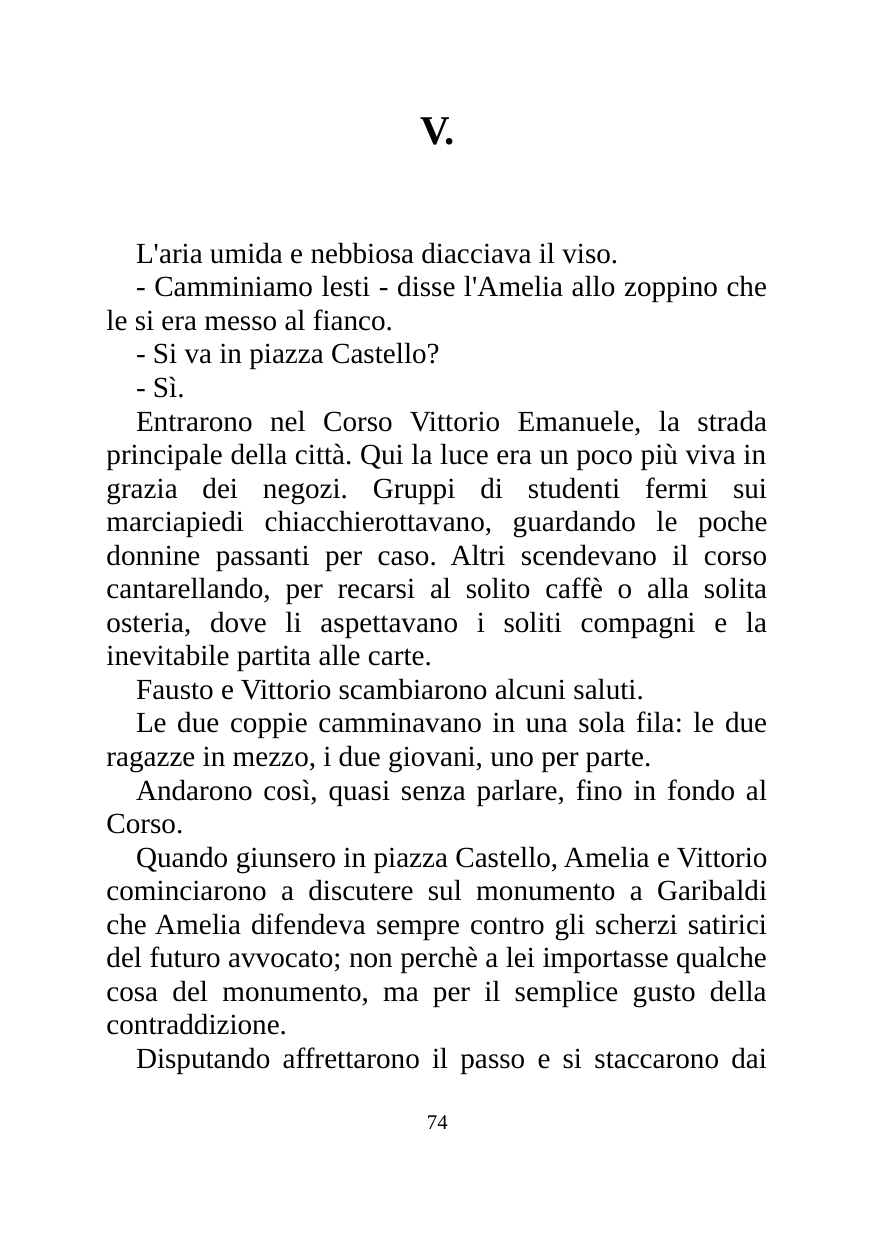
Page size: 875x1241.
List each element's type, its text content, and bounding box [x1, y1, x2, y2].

subtitle V. [106, 106, 768, 153]
text Andarono così, quasi senza parlare, fino in fondo al Corso. [106, 773, 768, 840]
text Disputando affrettarono il passo e si staccarono dai [106, 1041, 768, 1074]
text Fausto e Vittorio scambiarono alcuni saluti. [106, 672, 768, 706]
text Entrarono nel Corso Vittorio Emanuele, la strada principale della città. Qui la luce era un poco più viva in grazia dei negozi. Gruppi di studenti fermi sui marciapiedi chiacchierottavano, guardando le poche donnine passanti per caso. Altri scendevano il corso cantarellando, per recarsi al solito caffè o alla solita osteria, dove li aspettavano i soliti compagni e la inevitabile partita alle carte. [106, 404, 768, 672]
text Quando giunsero in piazza Castello, Amelia e Vittorio cominciarono a discutere sul monumento a Garibaldi che Amelia difendeva sempre contro gli scherzi satirici del futuro avvocato; non perchè a lei importasse qualche cosa del monumento, ma per il semplice gusto della contraddizione. [106, 840, 768, 1041]
text Le due coppie camminavano in una sola fila: le due ragazze in mezzo, i due giovani, uno per parte. [106, 706, 768, 773]
text - Camminiamo lesti - disse l'Amelia allo zoppino che le si era messo al fianco. [106, 269, 768, 337]
text - Sì. [106, 370, 768, 404]
text L'aria umida e nebbiosa diacciava il viso. [106, 236, 768, 269]
text - Si va in piazza Castello? [106, 337, 768, 370]
